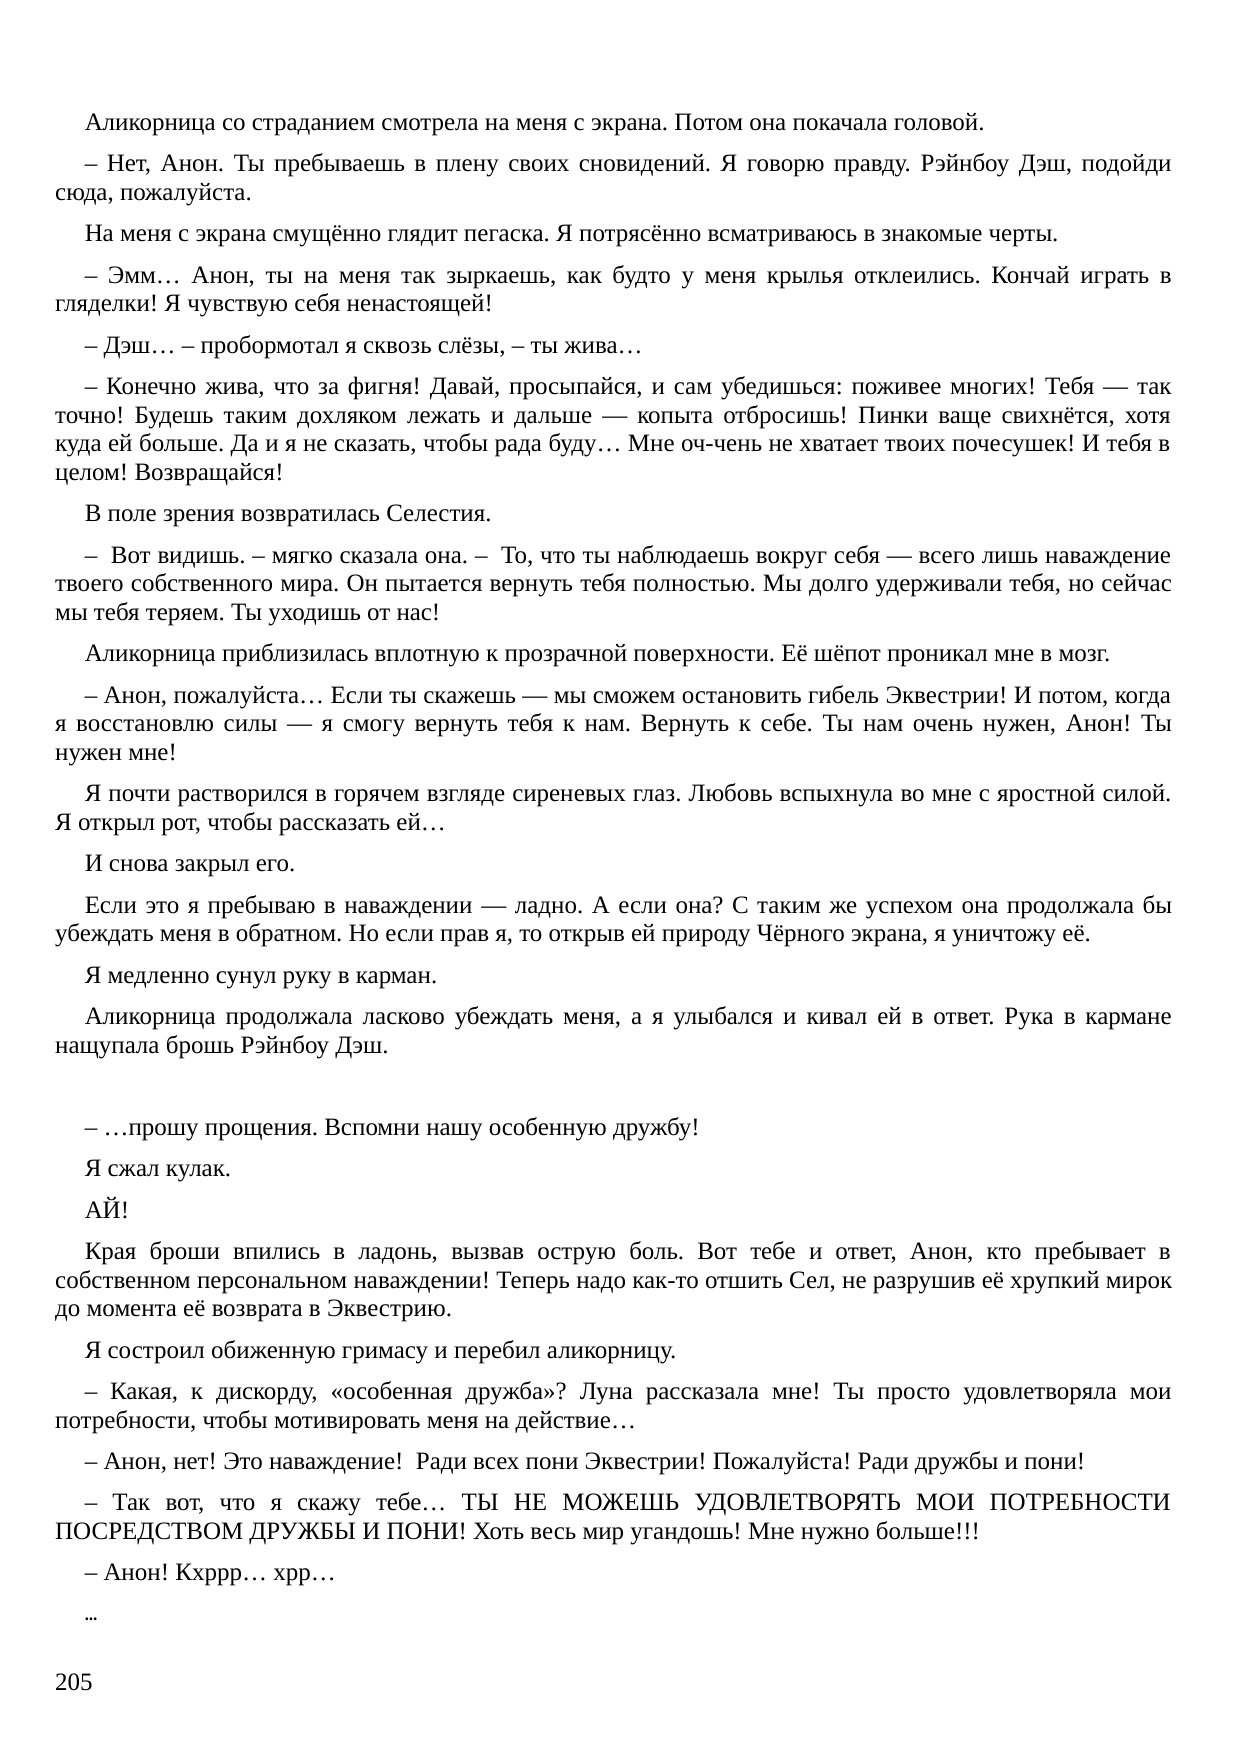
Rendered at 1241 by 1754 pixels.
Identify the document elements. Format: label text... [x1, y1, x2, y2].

text – Какая, к дискорду, «особенная дружба»? Луна рассказала мне! Ты просто удовлетворяла мои потребности, чтобы мотивировать меня на действие… [55, 1376, 1173, 1433]
text … [55, 1598, 1173, 1627]
text Я сжал кулак. [55, 1153, 1173, 1182]
text Аликорница приблизилась вплотную к прозрачной поверхности. Её шёпот проникал мне в мозг. [55, 638, 1173, 667]
text – Так вот, что я скажу тебе… ТЫ НЕ МОЖЕШЬ УДОВЛЕТВОРЯТЬ МОИ ПОТРЕБНОСТИ ПОСРЕДСТВОМ ДРУЖБЫ И ПОНИ! Хоть весь мир угандошь! Мне нужно больше!!! [55, 1487, 1173, 1545]
text – …прошу прощения. Вспомни нашу особенную дружбу! [55, 1112, 1173, 1141]
text На меня с экрана смущённо глядит пегаска. Я потрясённо всматриваюсь в знакомые черты. [55, 218, 1173, 247]
text Я медленно сунул руку в карман. [55, 960, 1173, 988]
text Края броши впились в ладонь, вызвав острую боль. Вот тебе и ответ, Анон, кто пребывает в собственном персональном наваждении! Теперь надо как-то отшить Сел, не разрушив её хрупкий мирок до момента её возврата в Эквестрию. [55, 1236, 1173, 1322]
text Я почти растворился в горячем взгляде сиреневых глаз. Любовь вспыхнула во мне с яростной силой. Я открыл рот, чтобы рассказать ей… [55, 778, 1173, 836]
text Я состроил обиженную гримасу и перебил аликорницу. [55, 1335, 1173, 1363]
text – Нет, Анон. Ты пребываешь в плену своих сновидений. Я говорю правду. Рэйнбоу Дэш, подойди сюда, пожалуйста. [55, 148, 1173, 206]
text – Дэш… – пробормотал я сквозь слёзы, – ты жива… [55, 330, 1173, 358]
text – Эмм… Анон, ты на меня так зыркаешь, как будто у меня крылья отклеились. Кончай играть в гляделки! Я чувствую себя ненастоящей! [55, 260, 1173, 317]
text В поле зрения возвратилась Селестия. [55, 498, 1173, 527]
text И снова закрыл его. [55, 848, 1173, 877]
text – Анон, нет! Это наваждение! Ради всех пони Эквестрии! Пожалуйста! Ради дружбы и пони! [55, 1446, 1173, 1475]
text Аликорница продолжала ласково убеждать меня, а я улыбался и кивал ей в ответ. Рука в кармане нащупала брошь Рэйнбоу Дэш. [55, 1001, 1173, 1058]
text – Анон! Кхррр… хрр… [55, 1557, 1173, 1586]
text – Конечно жива, что за фигня! Давай, просыпайся, и сам убедишься: поживее многих! Тебя — так точно! Будешь таким дохляком лежать и дальше — копыта отбросишь! Пинки ваще свихнётся, хотя куда ей больше. Да и я не сказать, чтобы рада буду… Мне оч-чень не хватает твоих почесушек! И тебя в целом! Возвращайся! [55, 371, 1173, 486]
text Если это я пребываю в наваждении — ладно. А если она? С таким же успехом она продолжала бы убеждать меня в обратном. Но если прав я, то открыв ей природу Чёрного экрана, я уничтожу её. [55, 890, 1173, 947]
text АЙ! [55, 1195, 1173, 1223]
text – Вот видишь. – мягко сказала она. – То, что ты наблюдаешь вокруг себя — всего лишь наваждение твоего собственного мира. Он пытается вернуть тебя полностью. Мы долго удерживали тебя, но сейчас мы тебя теряем. Ты уходишь от нас! [55, 540, 1173, 626]
text Аликорница со страданием смотрела на меня с экрана. Потом она покачала головой. [55, 107, 1173, 136]
text – Анон, пожалуйста… Если ты скажешь — мы сможем остановить гибель Эквестрии! И потом, когда я восстановлю силы — я смогу вернуть тебя к нам. Вернуть к себе. Ты нам очень нужен, Анон! Ты нужен мне! [55, 680, 1173, 766]
